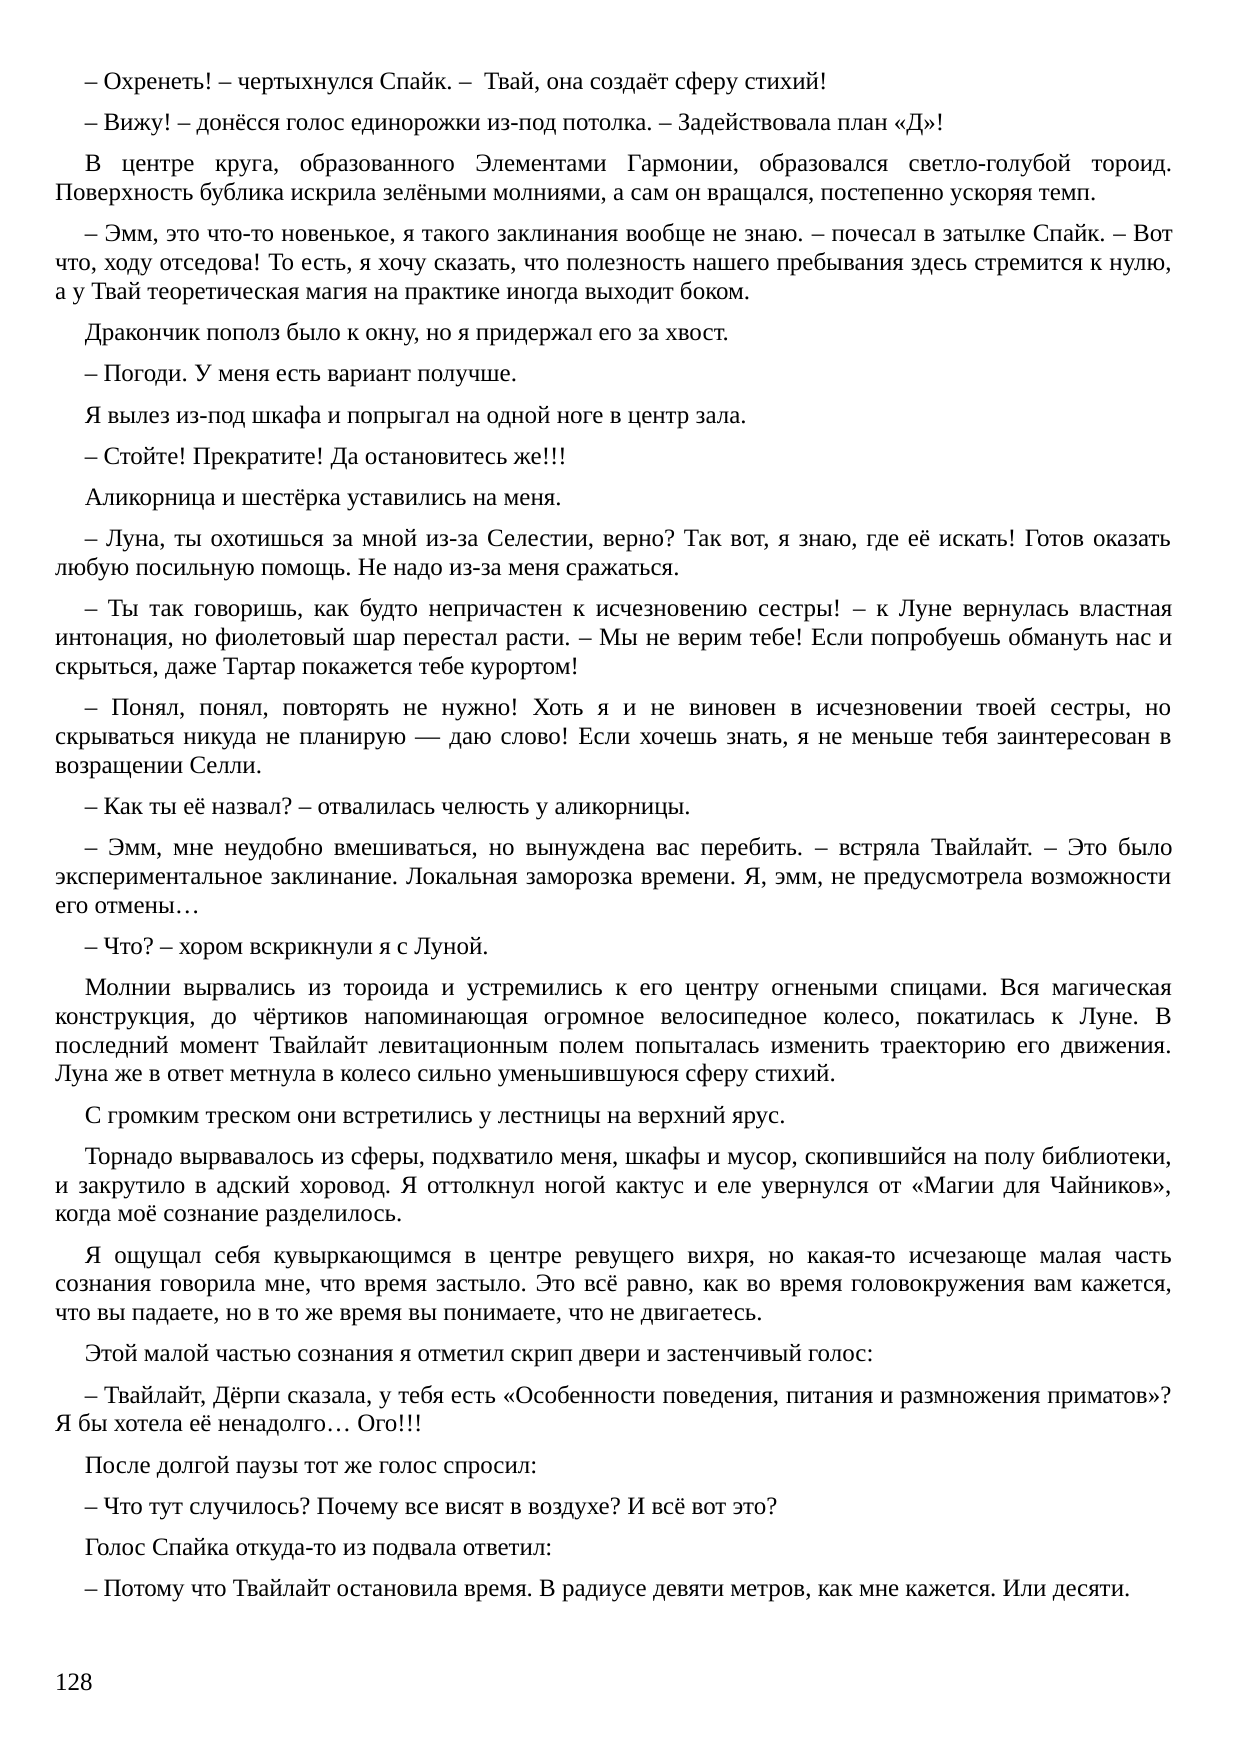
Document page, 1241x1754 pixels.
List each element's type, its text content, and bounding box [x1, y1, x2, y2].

text Я ощущал себя кувыркающимся в центре ревущего вихря, но какая-то исчезающе малая часть сознания говорила мне, что время застыло. Это всё равно, как во время головокружения вам кажется, что вы падаете, но в то же время вы понимаете, что не двигаетесь. [55, 1240, 1173, 1326]
text – Эмм, мне неудобно вмешиваться, но вынуждена вас перебить. – встряла Твайлайт. – Это было экспериментальное заклинание. Локальная заморозка времени. Я, эмм, не предусмотрела возможности его отмены… [55, 832, 1173, 918]
text – Вижу! – донёсся голос единорожки из-под потолка. – Задействовала план «Д»! [55, 107, 1173, 136]
text – Что тут случилось? Почему все висят в воздухе? И всё вот это? [55, 1491, 1173, 1520]
text – Потому что Твайлайт остановила время. В радиусе девяти метров, как мне кажется. Или десяти. [55, 1573, 1173, 1602]
text С громким треском они встретились у лестницы на верхний ярус. [55, 1100, 1173, 1128]
text После долгой паузы тот же голос спросил: [55, 1450, 1173, 1478]
text Аликорница и шестёрка уставились на меня. [55, 482, 1173, 511]
text Этой малой частью сознания я отметил скрип двери и застенчивый голос: [55, 1338, 1173, 1367]
text Голос Спайка откуда-то из подвала ответил: [55, 1532, 1173, 1561]
text Я вылез из-под шкафа и попрыгал на одной ноге в центр зала. [55, 400, 1173, 428]
text – Понял, понял, повторять не нужно! Хоть я и не виновен в исчезновении твоей сестры, но скрываться никуда не планирую — даю слово! Если хочешь знать, я не меньше тебя заинтересован в возращении Селли. [55, 692, 1173, 778]
text В центре круга, образованного Элементами Гармонии, образовался светло-голубой тороид. Поверхность бублика искрила зелёными молниями, а сам он вращался, постепенно ускоряя темп. [55, 148, 1173, 206]
text – Как ты её назвал? – отвалилась челюсть у аликорницы. [55, 791, 1173, 820]
text – Погоди. У меня есть вариант получше. [55, 358, 1173, 387]
text – Охренеть! – чертыхнулся Спайк. – Твай, она создаёт сферу стихий! [55, 66, 1173, 95]
text – Луна, ты охотишься за мной из-за Селестии, верно? Так вот, я знаю, где её искать! Готов оказать любую посильную помощь. Не надо из-за меня сражаться. [55, 523, 1173, 581]
text Дракончик пополз было к окну, но я придержал его за хвост. [55, 317, 1173, 346]
text – Твайлайт, Дёрпи сказала, у тебя есть «Особенности поведения, питания и размножения приматов»? Я бы хотела её ненадолго… Ого!!! [55, 1380, 1173, 1437]
text – Ты так говоришь, как будто непричастен к исчезновению сестры! – к Луне вернулась властная интонация, но фиолетовый шар перестал расти. – Мы не верим тебе! Если попробуешь обмануть нас и скрыться, даже Тартар покажется тебе курортом! [55, 593, 1173, 680]
text Торнадо вырвавалось из сферы, подхватило меня, шкафы и мусор, скопившийся на полу библиотеки, и закрутило в адский хоровод. Я оттолкнул ногой кактус и еле увернулся от «Магии для Чайников», когда моё сознание разделилось. [55, 1141, 1173, 1227]
text – Эмм, это что-то новенькое, я такого заклинания вообще не знаю. – почесал в затылке Спайк. – Вот что, ходу отседова! То есть, я хочу сказать, что полезность нашего пребывания здесь стремится к нулю, а у Твай теоретическая магия на практике иногда выходит боком. [55, 218, 1173, 305]
text – Что? – хором вскрикнули я с Луной. [55, 931, 1173, 960]
text Молнии вырвались из тороида и устремились к его центру огнеными спицами. Вся магическая конструкция, до чёртиков напоминающая огромное велосипедное колесо, покатилась к Луне. В последний момент Твайлайт левитационным полем попыталась изменить траекторию его движения. Луна же в ответ метнула в колесо сильно уменьшившуюся сферу стихий. [55, 972, 1173, 1087]
text – Стойте! Прекратите! Да остановитесь же!!! [55, 441, 1173, 470]
